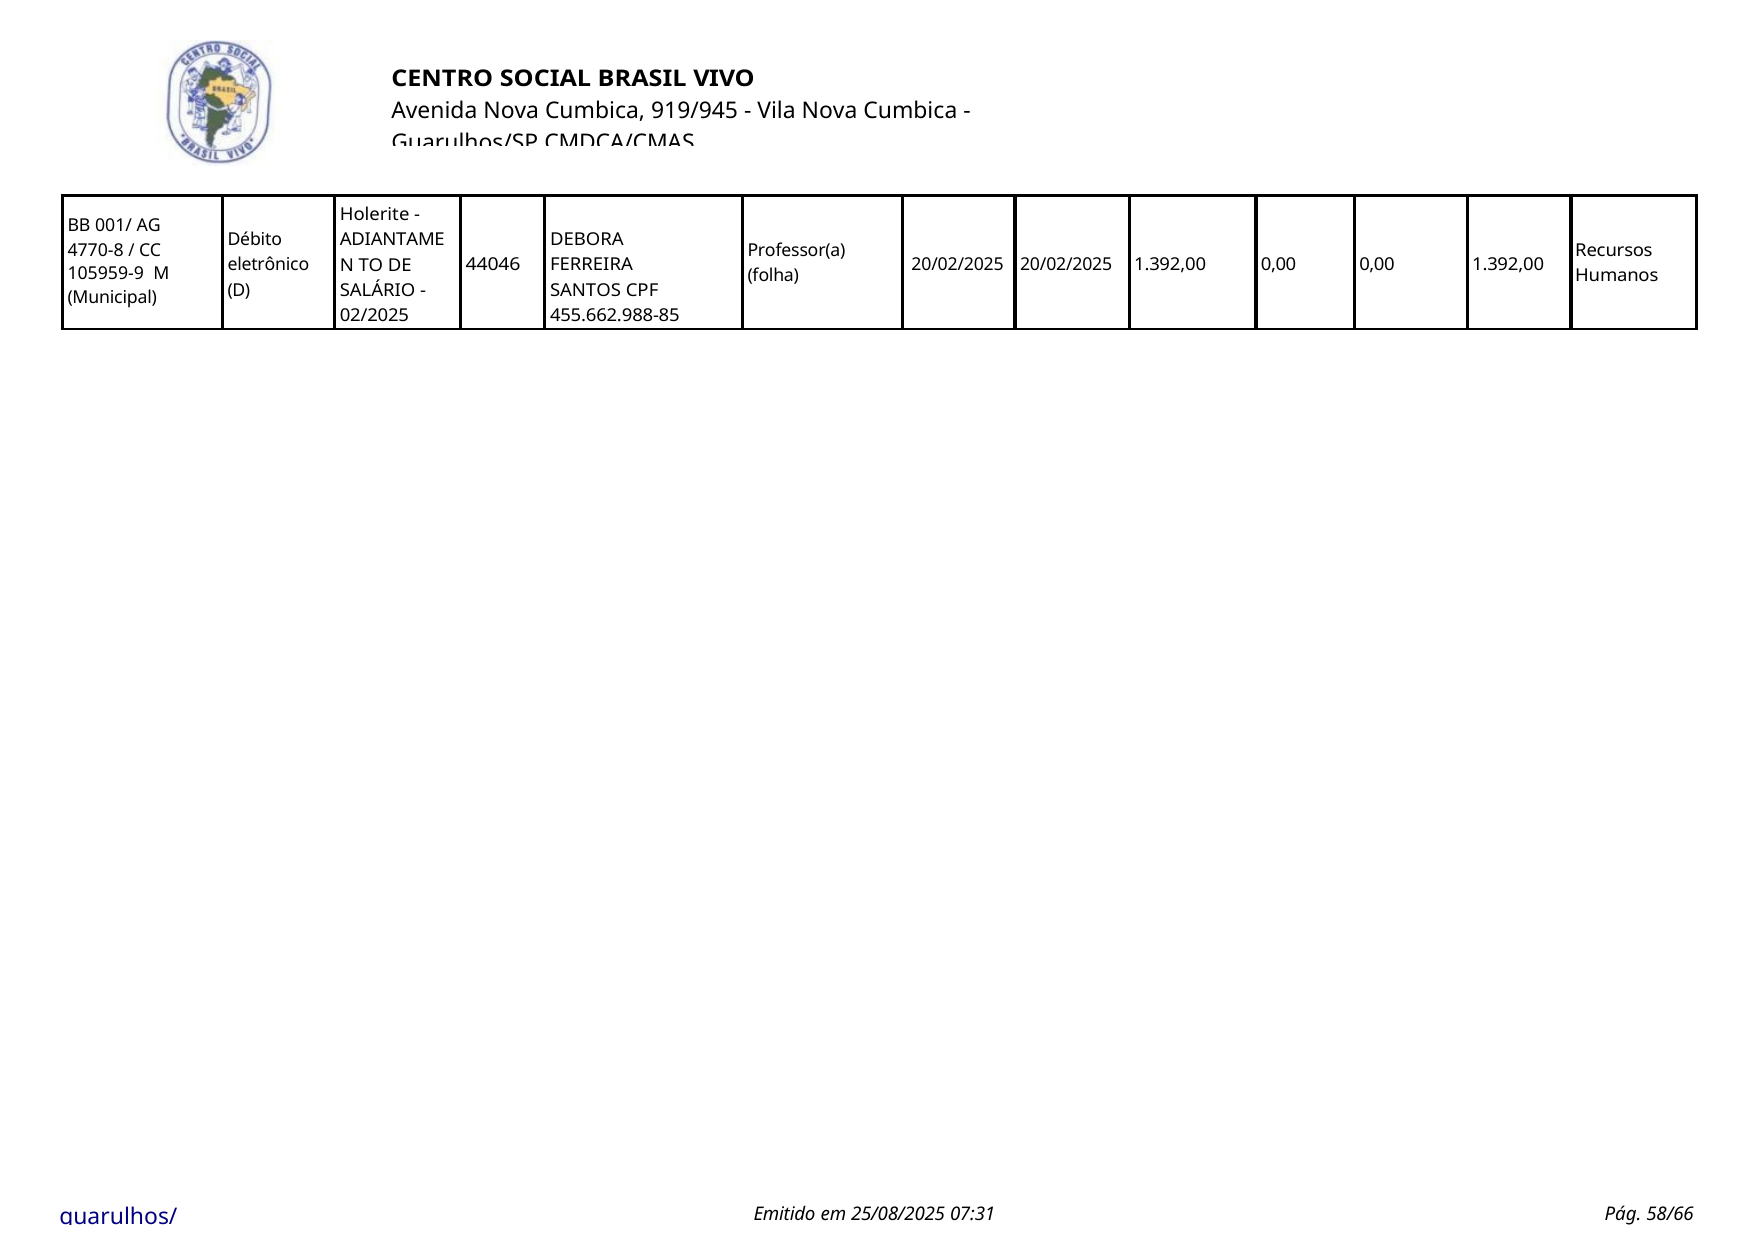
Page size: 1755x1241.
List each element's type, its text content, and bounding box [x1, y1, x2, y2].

table_cell 44046 [462, 197, 543, 328]
table_cell BB 001/ AG 4770-8 / CC 105959-9 M (Municipal) [64, 197, 221, 328]
table_cell 20/02/2025 [1017, 197, 1128, 328]
table_cell Recursos Humanos [1573, 197, 1695, 328]
table_cell Holerite - ADIANTAMEN TO DE SALÁRIO - 02/2025 [336, 197, 459, 328]
table_cell 0,00 [1356, 197, 1466, 328]
table_cell Professor(a) (folha) [744, 197, 901, 328]
table_cell Débito eletrônico (D) [224, 197, 333, 328]
table_cell DEBORA FERREIRA SANTOS CPF 455.662.988-85 [546, 197, 741, 328]
table_cell 0,00 [1258, 197, 1353, 328]
table_cell 1.392,00 [1469, 197, 1569, 328]
table_cell 1.392,00 [1131, 197, 1254, 328]
table_cell 20/02/2025 [904, 197, 1013, 328]
